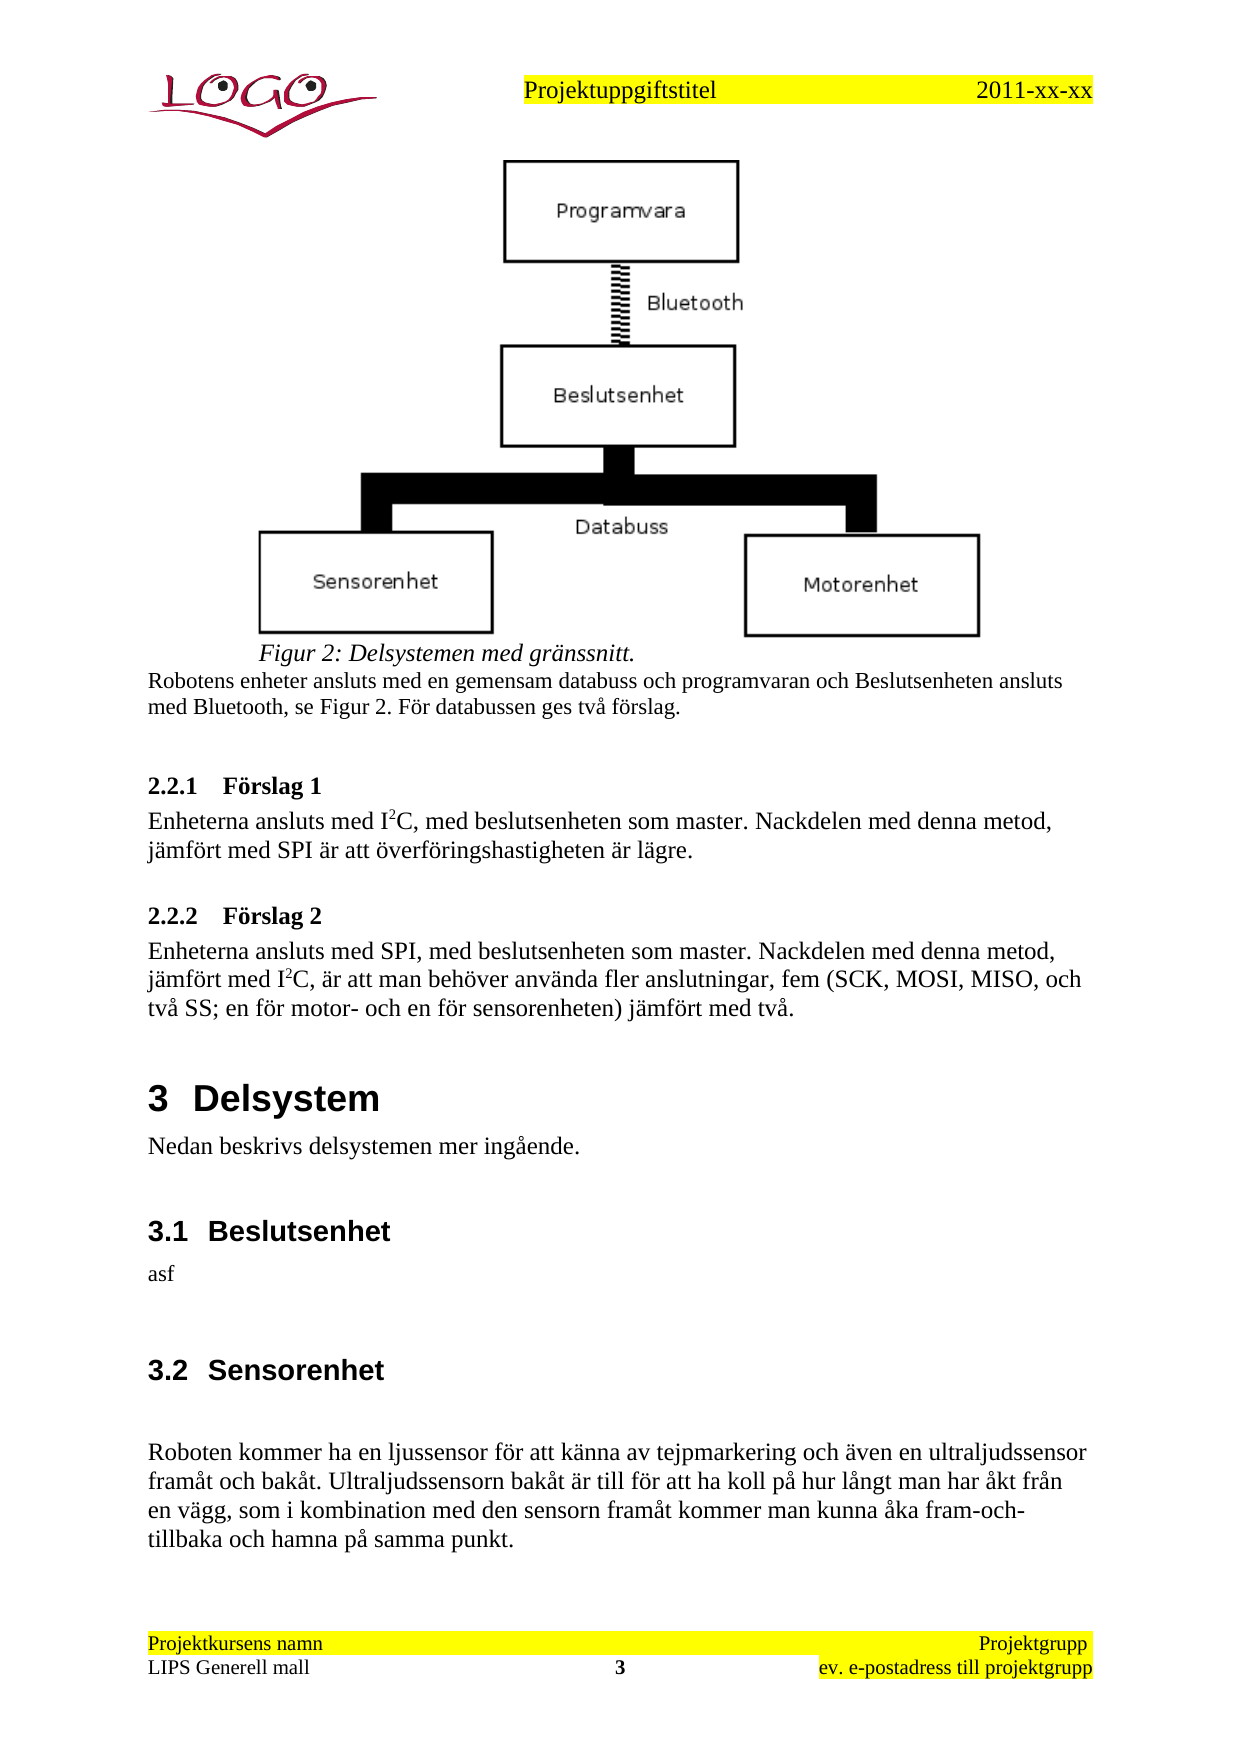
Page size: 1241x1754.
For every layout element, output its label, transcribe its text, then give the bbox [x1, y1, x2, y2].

subtitle Förslag 2 [148, 901, 1092, 929]
subtitle Delsystem [148, 1076, 1092, 1119]
picture [258, 160, 982, 639]
text Figur 2: Delsystemen med gränssnitt. [258, 639, 982, 667]
text Robotens enheter ansluts med en gemensam databuss och programvaran och Beslutsenheten ansluts med Bluetooth, se Figur 2. För databussen ges två förslag. [148, 148, 1092, 720]
text Nedan beskrivs delsystemen mer ingående. [148, 1131, 1092, 1160]
text Roboten kommer ha en ljussensor för att känna av tejpmarkering och även en ultraljudssensor framåt och bakåt. Ultraljudssensorn bakåt är till för att ha koll på hur långt man har åkt från en vägg, som i kombination med den sensorn framåt kommer man kunna åka fram-och-tillbaka och hamna på samma punkt. [148, 1437, 1092, 1552]
subtitle Beslutsenhet [148, 1214, 1092, 1247]
text asf [148, 1260, 1092, 1286]
text Enheterna ansluts med SPI, med beslutsenheten som master. Nackdelen med denna metod, jämfört med I2C, är att man behöver använda fler anslutningar, fem (SCK, MOSI, MISO, och två SS; en för motor- och en för sensorenheten) jämfört med två. [148, 936, 1092, 1022]
subtitle Sensorenhet [148, 1352, 1092, 1386]
subtitle Förslag 1 [148, 771, 1092, 800]
text Enheterna ansluts med I2C, med beslutsenheten som master. Nackdelen med denna metod, jämfört med SPI är att överföringshastigheten är lägre. [148, 806, 1092, 864]
